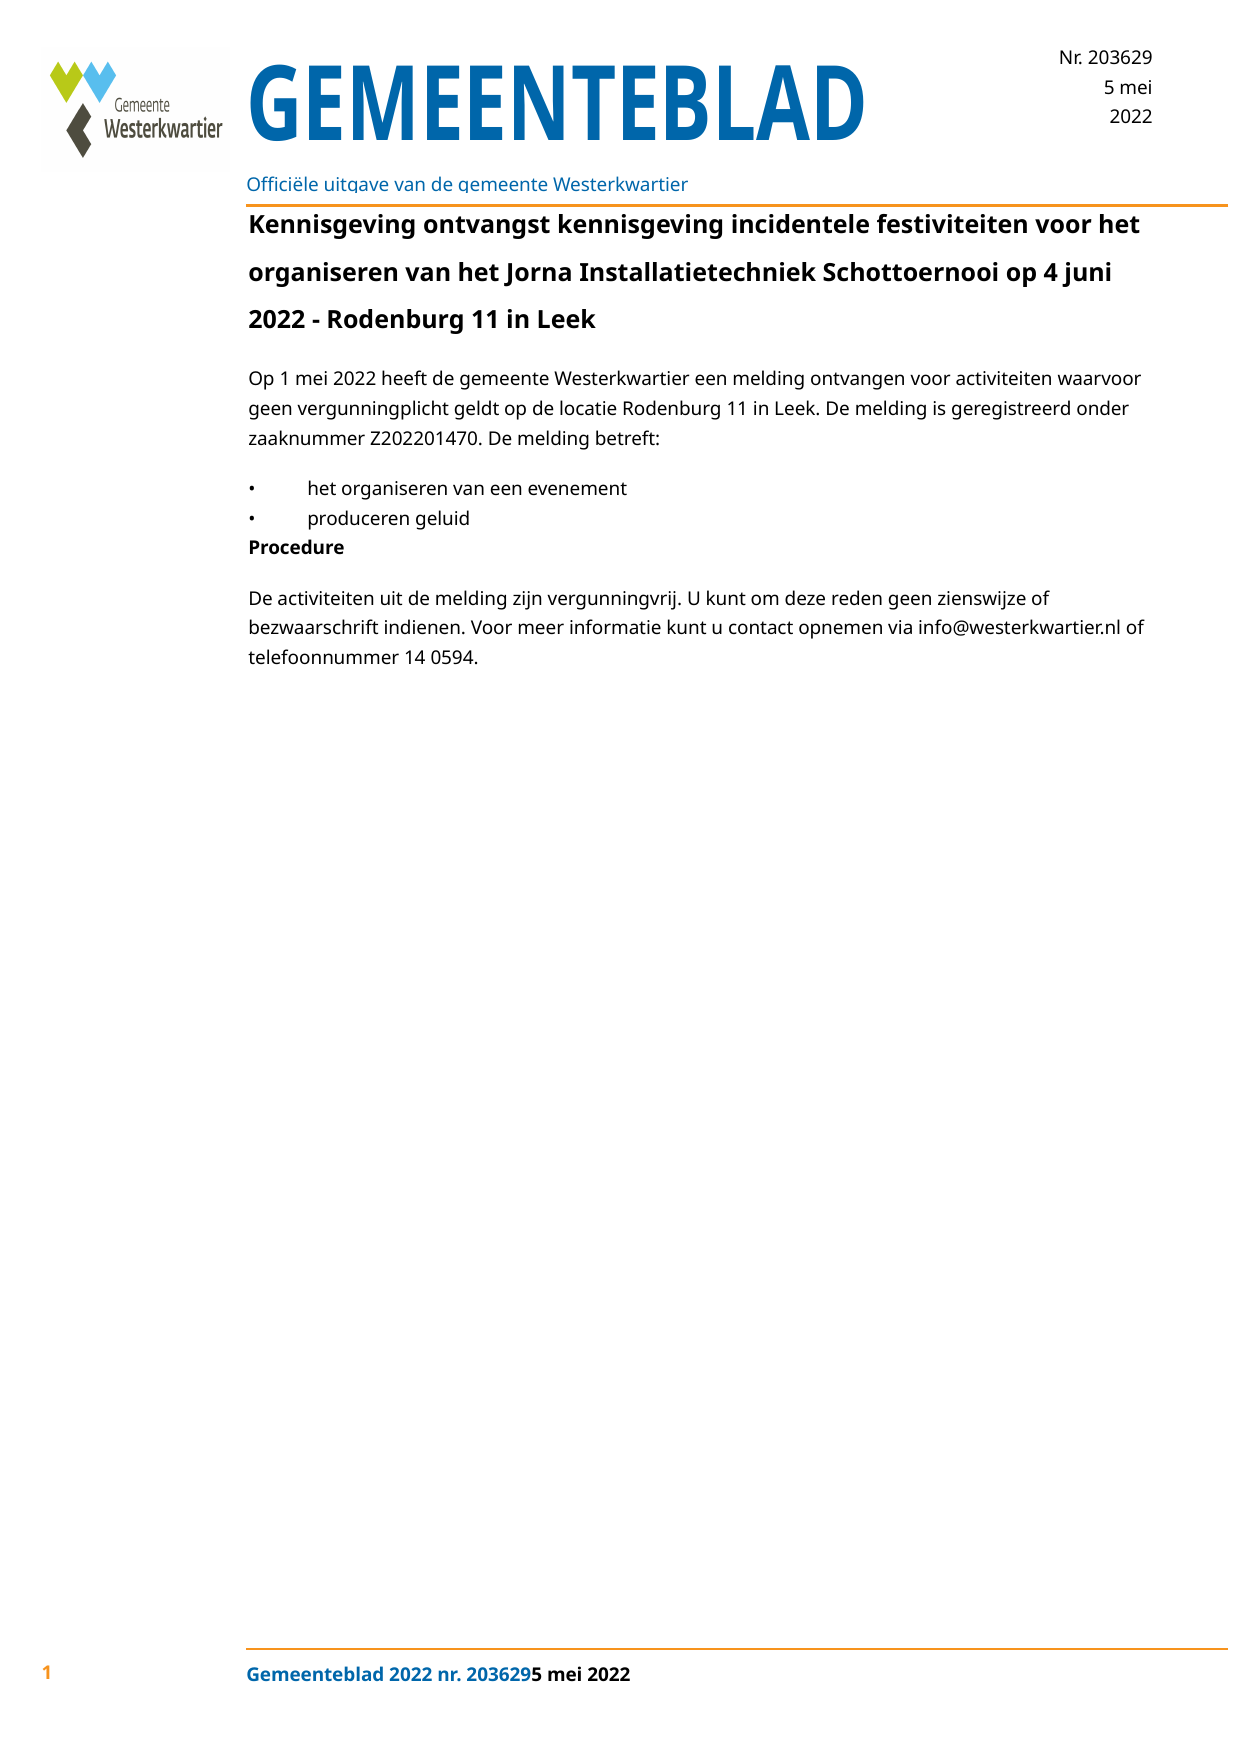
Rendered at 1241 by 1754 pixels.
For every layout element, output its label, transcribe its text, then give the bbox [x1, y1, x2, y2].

text Kennisgeving ontvangst kennisgeving incidentele festiviteiten voor het organiseren van het Jorna Installatietechniek Schottoernooi op 4 juni 2022 - Rodenburg 11 in Leek [248, 207, 1152, 336]
picture [41, 47, 231, 172]
list produceren geluid [248, 505, 1152, 530]
text Procedure [248, 534, 1152, 560]
list het organiseren van een evenement [248, 475, 1152, 501]
text De activiteiten uit de melding zijn vergunningvrij. U kunt om deze reden geen zienswijze of bezwaarschrift indienen. Voor meer informatie kunt u contact opnemen via info@westerkwartier.nl of telefoonnummer 14 0594. [248, 585, 1152, 669]
text Op 1 mei 2022 heeft de gemeente Westerkwartier een melding ontvangen voor activiteiten waarvoor geen vergunningplicht geldt op de locatie Rodenburg 11 in Leek. De melding is geregistreerd onder zaaknummer Z202201470. De melding betreft: [248, 366, 1152, 450]
